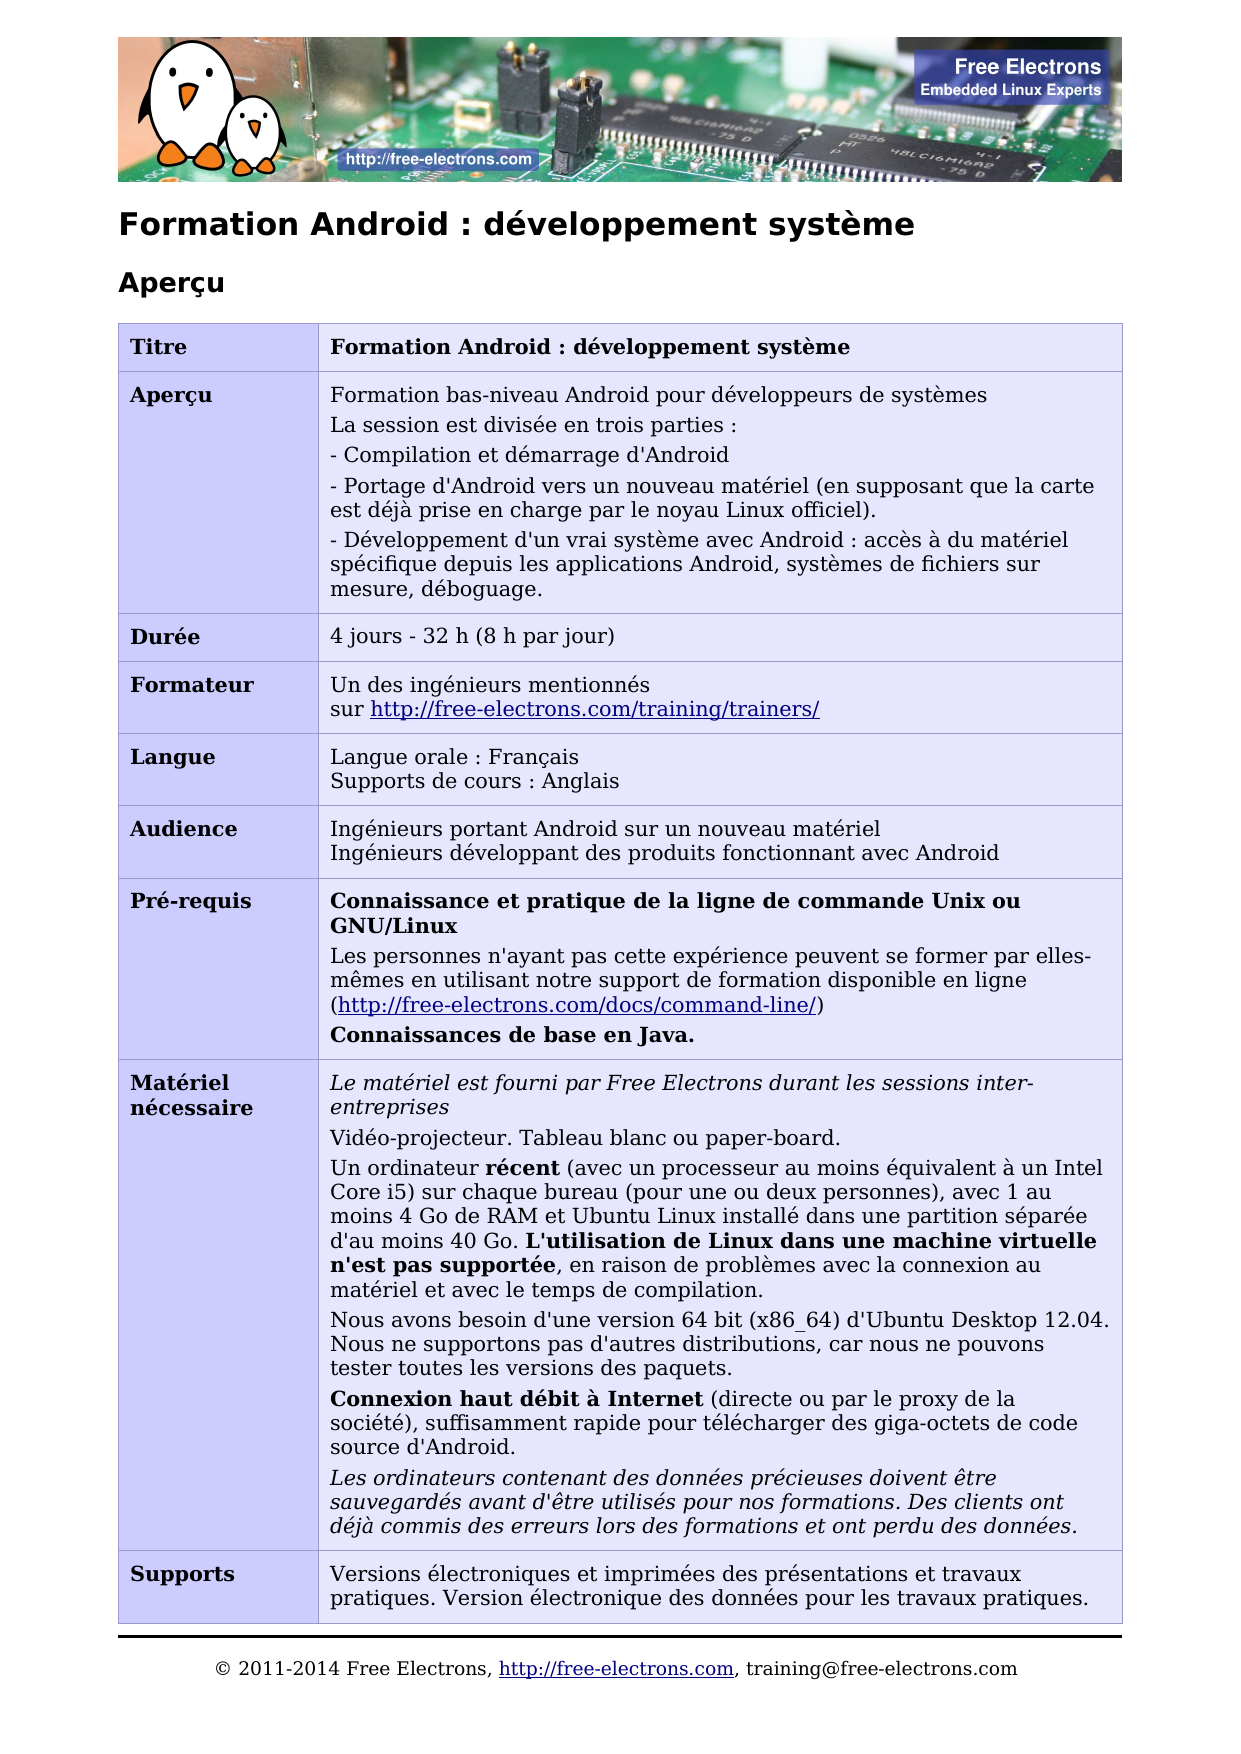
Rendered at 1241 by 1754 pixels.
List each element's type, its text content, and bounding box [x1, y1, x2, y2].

table_cell Un des ingénieurs mentionnés sur http://free-electrons.com/training/trainers/ [319, 662, 1122, 733]
table_header Titre [119, 324, 318, 371]
table_cell Langue orale : Français Supports de cours : Anglais [319, 734, 1122, 805]
table_cell Supports [119, 1551, 318, 1623]
table_cell Ingénieurs portant Android sur un nouveau matériel Ingénieurs développant des produits fonctionnant avec Android [319, 806, 1122, 878]
table_header Formation Android : développement système [319, 324, 1122, 371]
table_cell 4 jours - 32 h (8 h par jour) [319, 614, 1122, 661]
table_cell Aperçu [119, 372, 318, 613]
picture [118, 37, 1122, 182]
subtitle Aperçu [118, 267, 1122, 298]
table_cell Versions électroniques et imprimées des présentations et travaux pratiques. Version électronique des données pour les travaux pratiques. [319, 1551, 1122, 1623]
table_cell Le matériel est fourni par Free Electrons durant les sessions inter-entreprises Vidéo-projecteur. Tableau blanc ou paper-board. Un ordinateur récent (avec un processeur au moins équivalent à un Intel Core i5) sur chaque bureau (pour une ou deux personnes), avec 1 au moins 4 Go de RAM et Ubuntu Linux installé dans une partition séparée d'au moins 40 Go. L'utilisation de Linux dans une machine virtuelle n'est pas supportée, en raison de problèmes avec la connexion au matériel et avec le temps de compilation. Nous avons besoin d'une version 64 bit (x86_64) d'Ubuntu Desktop 12.04. Nous ne supportons pas d'autres distributions, car nous ne pouvons tester toutes les versions des paquets. Connexion haut débit à Internet (directe ou par le proxy de la société), suffisamment rapide pour télécharger des giga-octets de code source d'Android. Les ordinateurs contenant des données précieuses doivent être sauvegardés avant d'être utilisés pour nos formations. Des clients ont déjà commis des erreurs lors des formations et ont perdu des données. [319, 1060, 1122, 1550]
table_cell Pré-requis [119, 879, 318, 1059]
table_cell Matériel nécessaire [119, 1060, 318, 1550]
table_cell Formation bas-niveau Android pour développeurs de systèmes La session est divisée en trois parties : - Compilation et démarrage d'Android - Portage d'Android vers un nouveau matériel (en supposant que la carte est déjà prise en charge par le noyau Linux officiel). - Développement d'un vrai système avec Android : accès à du matériel spécifique depuis les applications Android, systèmes de fichiers sur mesure, déboguage. [319, 372, 1122, 613]
table_cell Formateur [119, 662, 318, 733]
subtitle Formation Android : développement système [118, 206, 1122, 242]
table_cell Audience [119, 806, 318, 878]
table_cell Langue [119, 734, 318, 805]
table_cell Connaissance et pratique de la ligne de commande Unix ou GNU/Linux Les personnes n'ayant pas cette expérience peuvent se former par elles-mêmes en utilisant notre support de formation disponible en ligne (http://free-electrons.com/docs/command-line/) Connaissances de base en Java. [319, 879, 1122, 1059]
table_cell Durée [119, 614, 318, 661]
